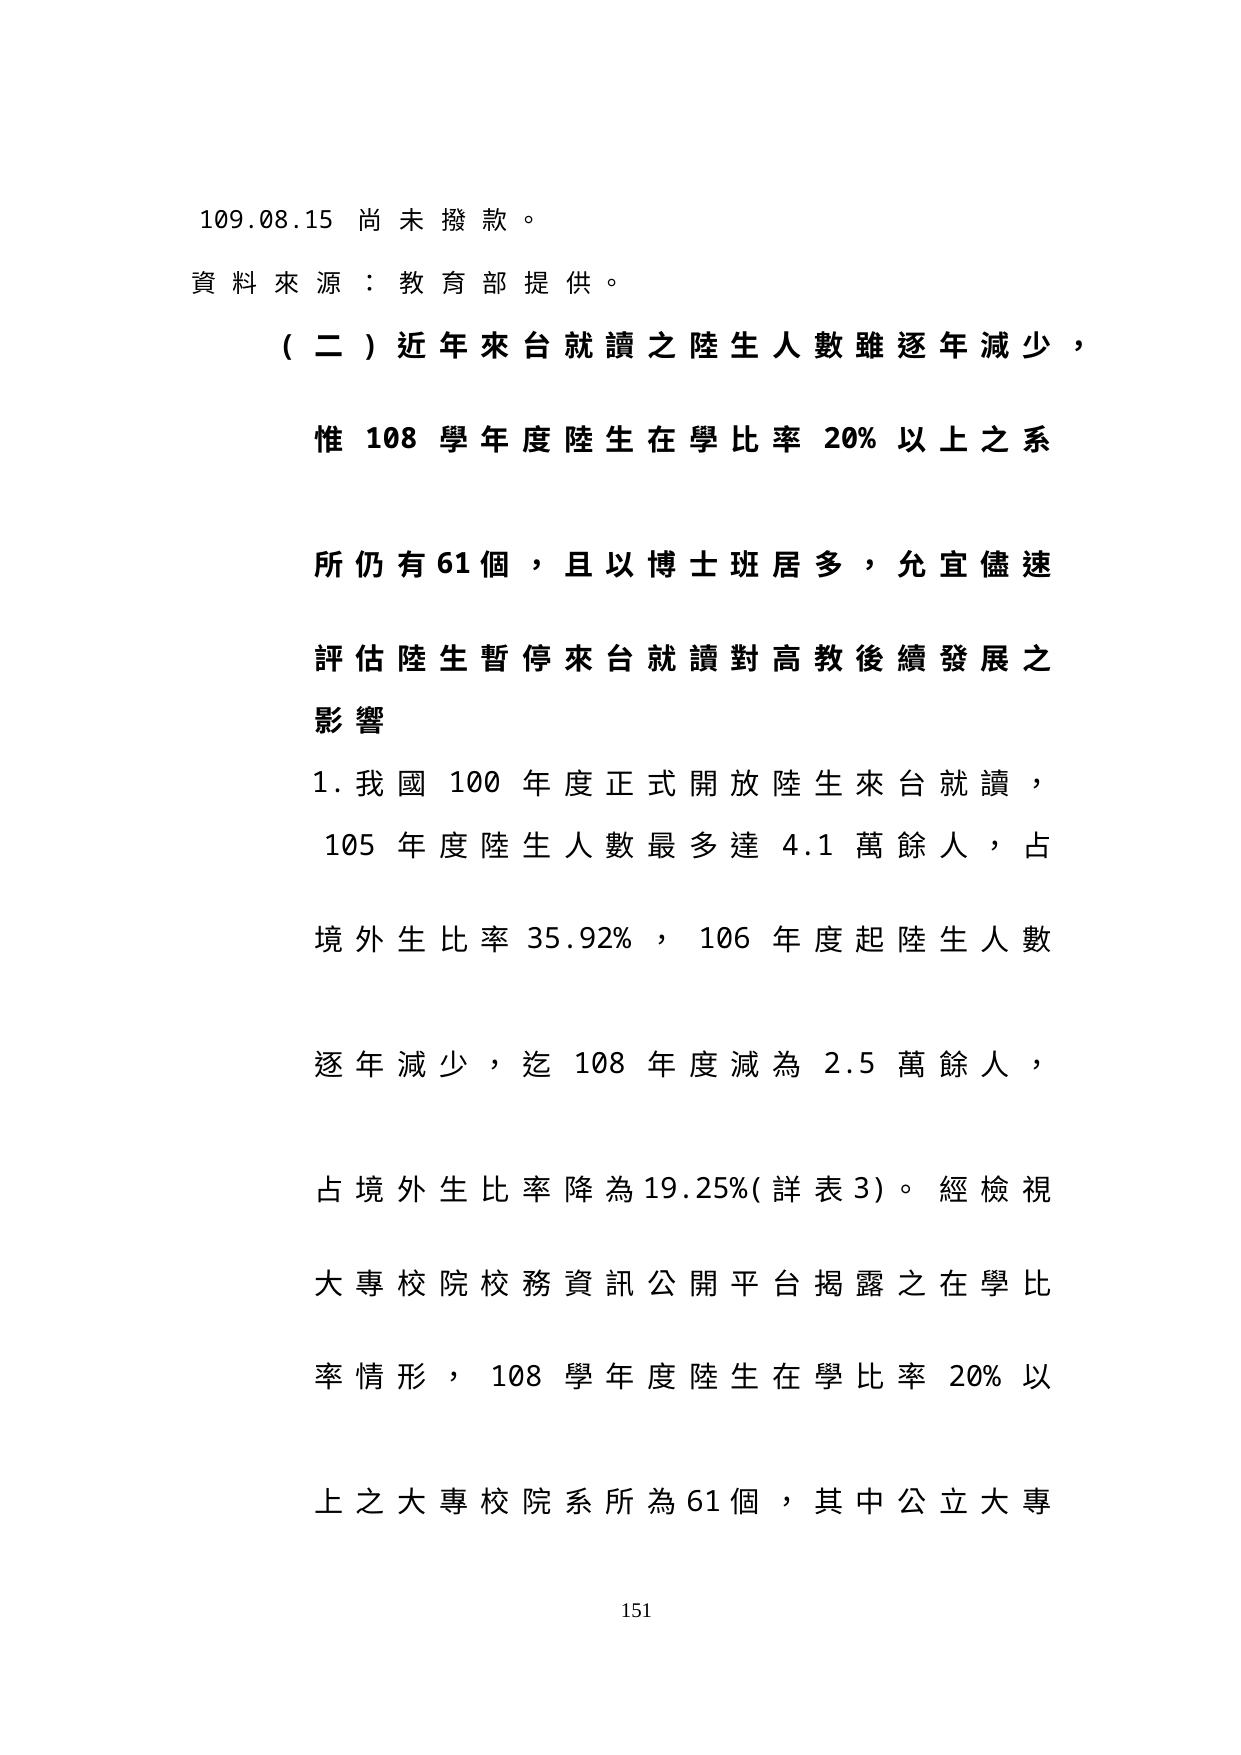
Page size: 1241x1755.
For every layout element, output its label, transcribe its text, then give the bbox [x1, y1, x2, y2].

text 1.我國100年度正式開放陸生來台就讀，105年度陸生人數最多達4.1萬餘人，占境外生比率35.92%，106年度起陸生人數逐年減少，迄108年度減為2.5萬餘人，占境外生比率降為19.25%(詳表3)。經檢視大專校院校務資訊公開平台揭露之在學比率情形，108學年度陸生在學比率20%以上之大專校院系所為61個，其中公立大專 [271, 740, 1058, 1552]
text 109.08.15尚未撥款。 [183, 177, 1058, 240]
text (二)近年來台就讀之陸生人數雖逐年減少，惟108學年度陸生在學比率20%以上之系所仍有61個，且以博士班居多，允宜儘速評估陸生暫停來台就讀對高教後續發展之影響 [242, 302, 1058, 740]
text 資料來源：教育部提供。 [183, 240, 1058, 302]
